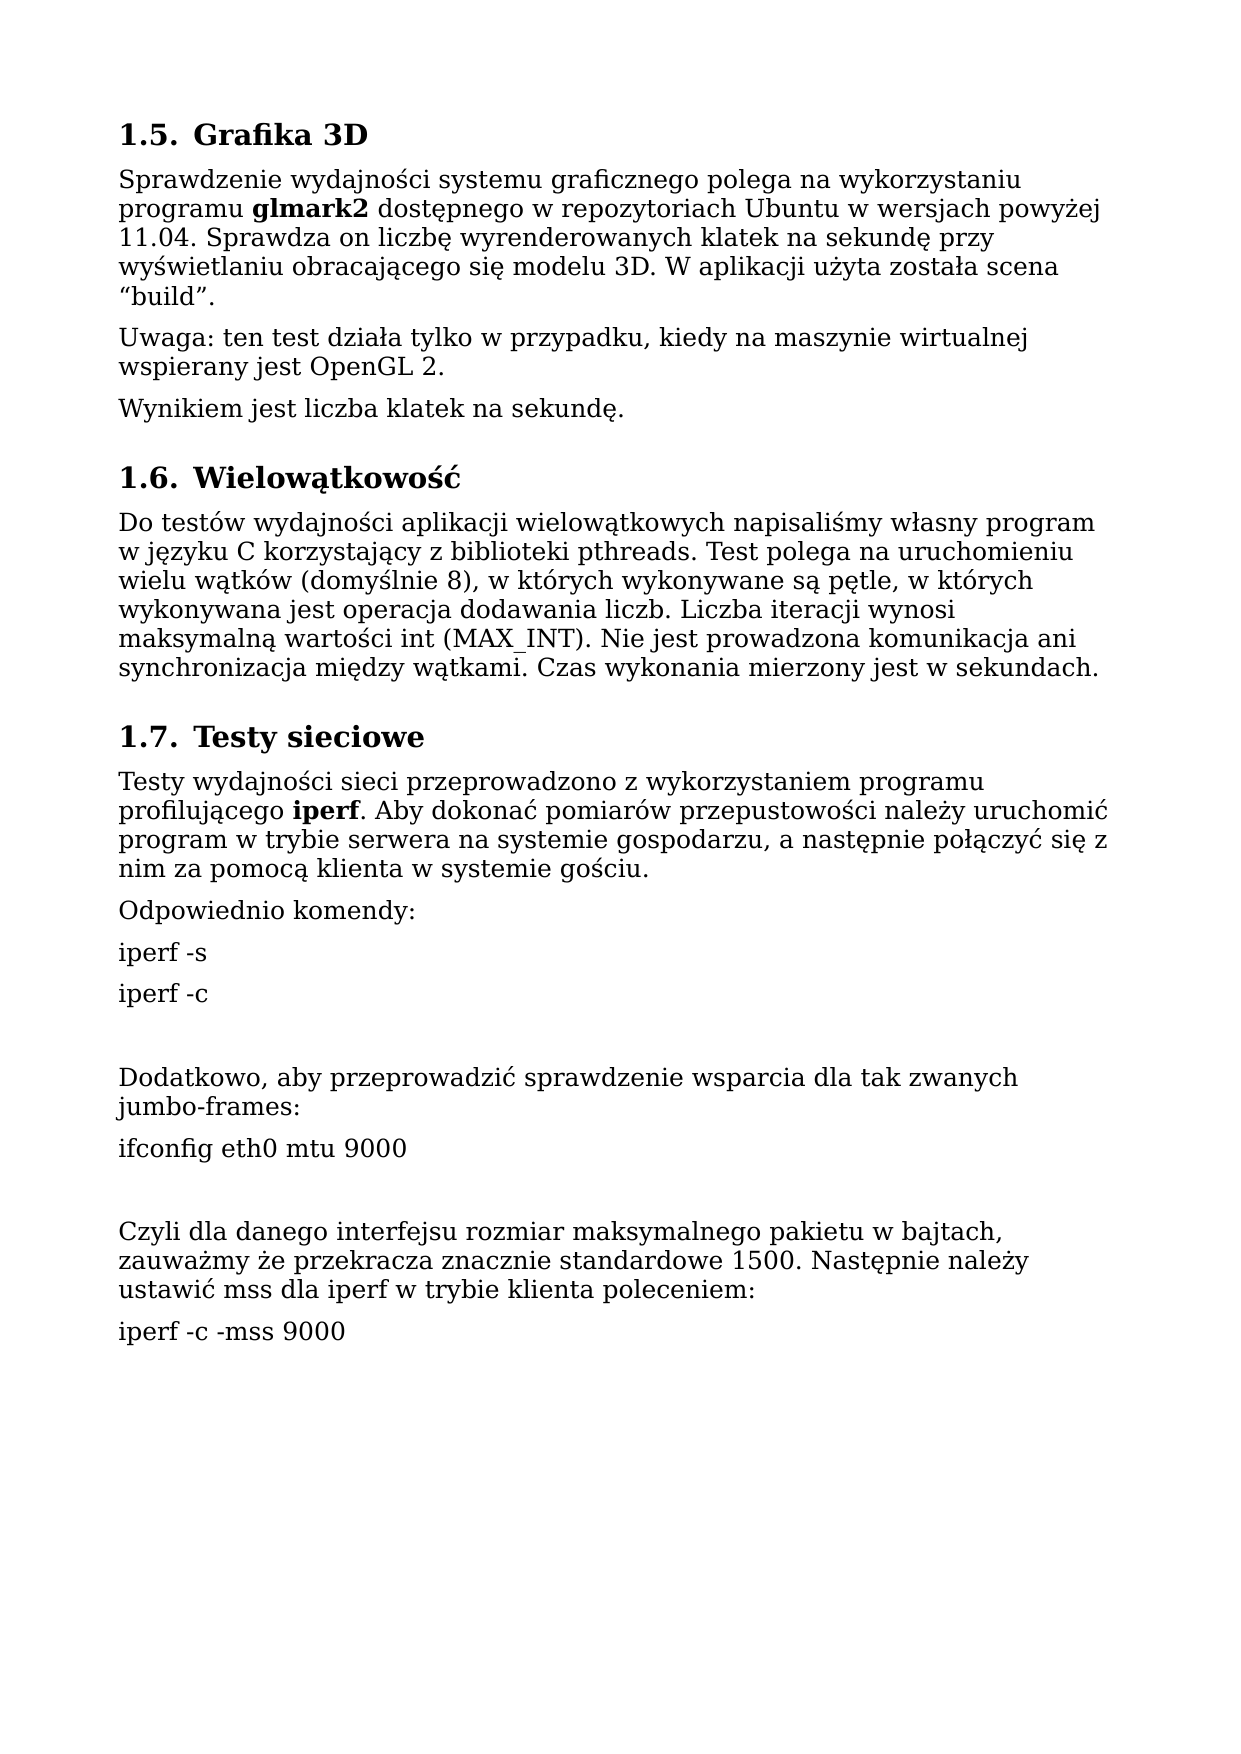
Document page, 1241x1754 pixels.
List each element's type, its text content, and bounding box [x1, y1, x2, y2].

text Uwaga: ten test działa tylko w przypadku, kiedy na maszynie wirtualnej wspierany jest OpenGL 2. [118, 323, 1122, 382]
subtitle Grafika 3D [118, 118, 1122, 152]
subtitle Wielowątkowość [118, 461, 1122, 495]
text Testy wydajności sieci przeprowadzono z wykorzystaniem programu profilującego iperf. Aby dokonać pomiarów przepustowości należy uruchomić program w trybie serwera na systemie gospodarzu, a następnie połączyć się z nim za pomocą klienta w systemie gościu. [118, 767, 1122, 884]
subtitle Testy sieciowe [118, 720, 1122, 754]
text Odpowiednio komendy: [118, 896, 1122, 926]
text iperf -s [118, 938, 1122, 967]
text Sprawdzenie wydajności systemu graficznego polega na wykorzystaniu programu glmark2 dostępnego w repozytoriach Ubuntu w wersjach powyżej 11.04. Sprawdza on liczbę wyrenderowanych klatek na sekundę przy wyświetlaniu obracającego się modelu 3D. W aplikacji użyta została scena “build”. [118, 165, 1122, 311]
text iperf -c -mss 9000 [118, 1317, 1122, 1346]
text Dodatkowo, aby przeprowadzić sprawdzenie wsparcia dla tak zwanych jumbo‑frames: [118, 1063, 1122, 1121]
text Do testów wydajności aplikacji wielowątkowych napisaliśmy własny program w języku C korzystający z biblioteki pthreads. Test polega na uruchomieniu wielu wątków (domyślnie 8), w których wykonywane są pętle, w których wykonywana jest operacja dodawania liczb. Liczba iteracji wynosi maksymalną wartości int (MAX_INT). Nie jest prowadzona komunikacja ani synchronizacja między wątkami. Czas wykonania mierzony jest w sekundach. [118, 508, 1122, 683]
text Czyli dla danego interfejsu rozmiar maksymalnego pakietu w bajtach, zauważmy że przekracza znacznie standardowe 1500. Następnie należy ustawić mss dla iperf w trybie klienta poleceniem: [118, 1217, 1122, 1305]
text Wynikiem jest liczba klatek na sekundę. [118, 394, 1122, 423]
text iperf -c [118, 980, 1122, 1009]
text ifconfig eth0 mtu 9000 [118, 1134, 1122, 1163]
